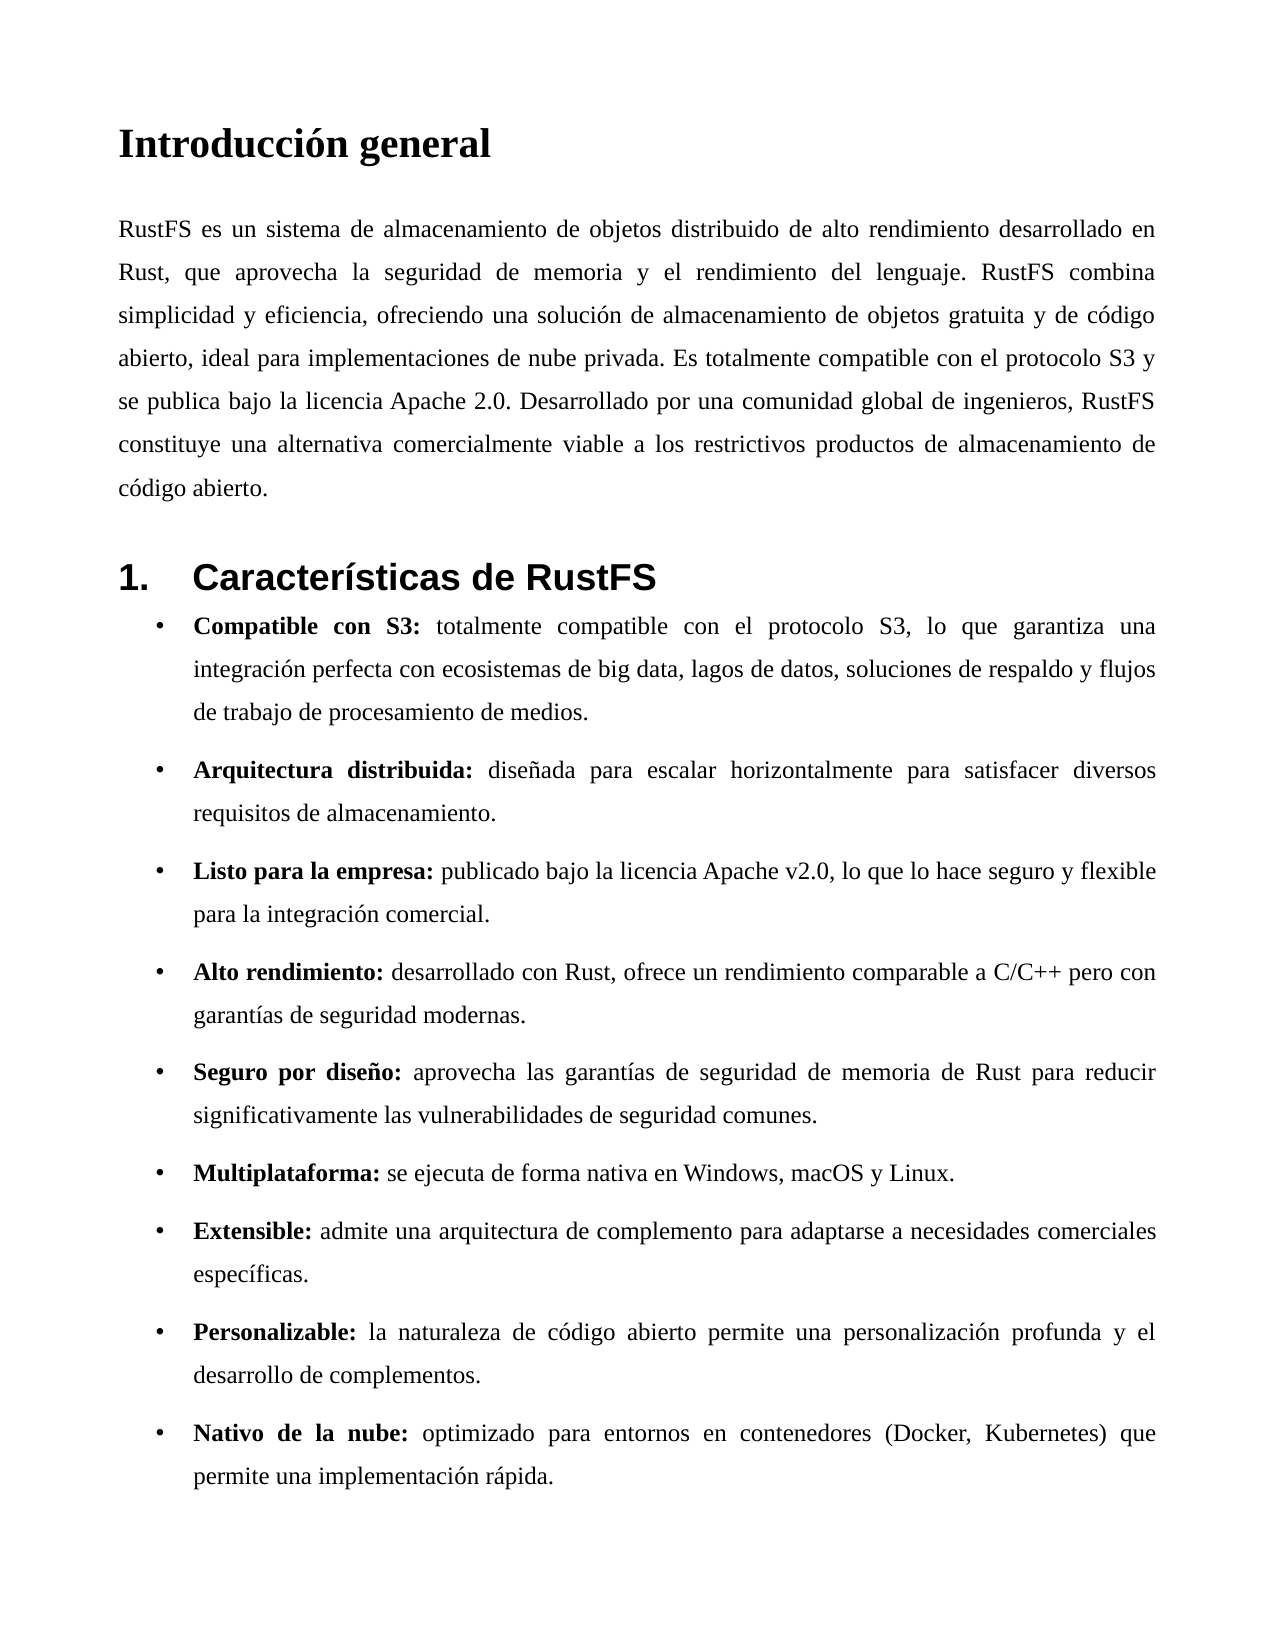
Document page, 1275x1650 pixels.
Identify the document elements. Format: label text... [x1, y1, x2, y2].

text RustFS es un sistema de almacenamiento de objetos distribuido de alto rendimiento desarrollado en Rust, que aprovecha la seguridad de memoria y el rendimiento del lenguaje. RustFS combina simplicidad y eficiencia, ofreciendo una solución de almacenamiento de objetos gratuita y de código abierto, ideal para implementaciones de nube privada. Es totalmente compatible con el protocolo S3 y se publica bajo la licencia Apache 2.0. Desarrollado por una comunidad global de ingenieros, RustFS constituye una alternativa comercialmente viable a los restrictivos productos de almacenamiento de código abierto. [118, 214, 1157, 501]
list Extensible: admite una arquitectura de complemento para adaptarse a necesidades comerciales específicas. [156, 1216, 1157, 1288]
list Personalizable: la naturaleza de código abierto permite una personalización profunda y el desarrollo de complementos. [156, 1317, 1157, 1389]
list Multiplataforma: se ejecuta de forma nativa en Windows, macOS y Linux. [156, 1158, 1157, 1187]
list Listo para la empresa: publicado bajo la licencia Apache v2.0, lo que lo hace seguro y flexible para la integración comercial. [156, 856, 1157, 928]
list Nativo de la nube: optimizado para entornos en contenedores (Docker, Kubernetes) que permite una implementación rápida. [156, 1418, 1157, 1489]
subtitle Características de RustFS [118, 555, 1157, 598]
text Introducción general [118, 118, 1157, 166]
list Alto rendimiento: desarrollado con Rust, ofrece un rendimiento comparable a C/C++ pero con garantías de seguridad modernas. [156, 957, 1157, 1028]
list Compatible con S3: totalmente compatible con el protocolo S3, lo que garantiza una integración perfecta con ecosistemas de big data, lagos de datos, soluciones de respaldo y flujos de trabajo de procesamiento de medios. [156, 611, 1157, 726]
list Seguro por diseño: aprovecha las garantías de seguridad de memoria de Rust para reducir significativamente las vulnerabilidades de seguridad comunes. [156, 1057, 1157, 1129]
list Arquitectura distribuida: diseñada para escalar horizontalmente para satisfacer diversos requisitos de almacenamiento. [156, 755, 1157, 827]
